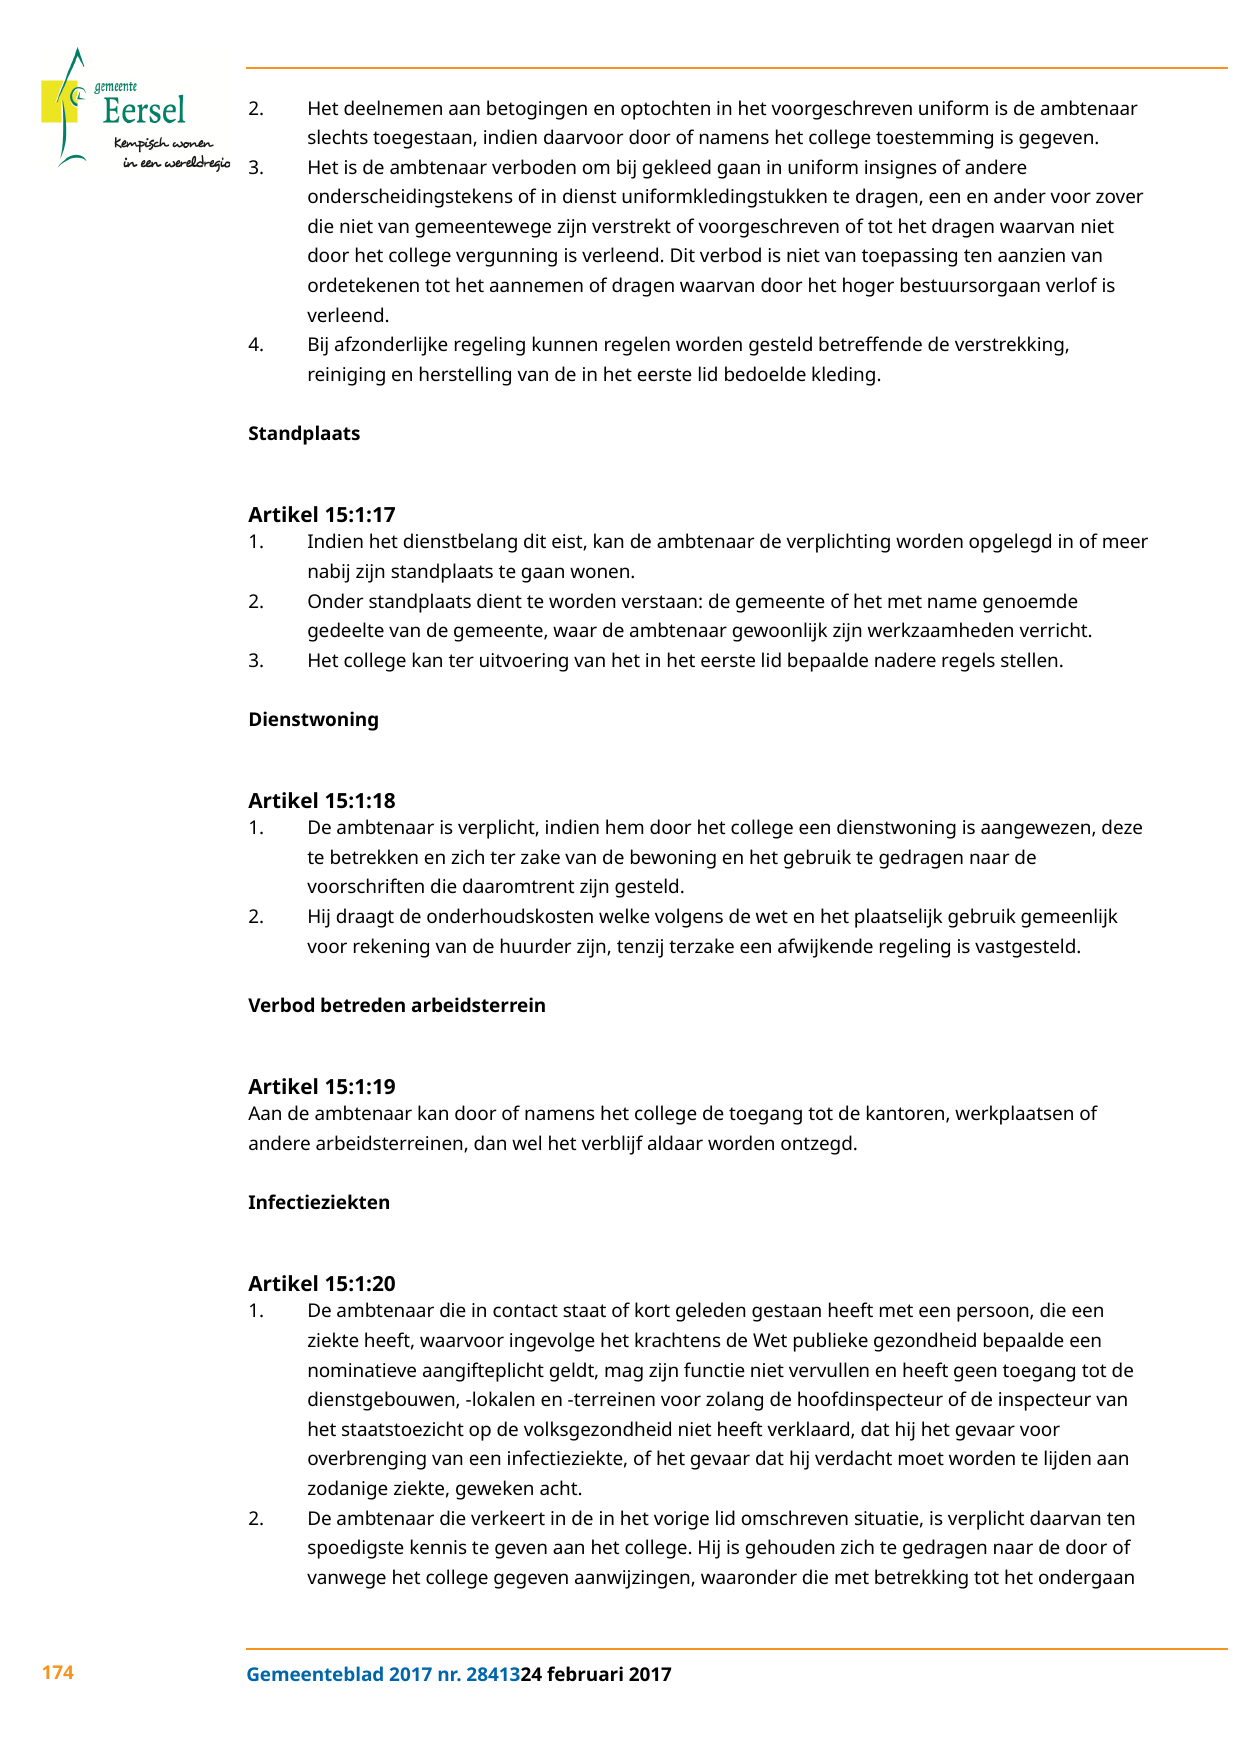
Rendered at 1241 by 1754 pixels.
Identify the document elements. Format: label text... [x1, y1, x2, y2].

text Infectieziekten [248, 1189, 1152, 1215]
list De ambtenaar die verkeert in de in het vorige lid omschreven situatie, is verplicht daarvan ten spoedigste kennis te geven aan het college. Hij is gehouden zich te gedragen naar de door of vanwege het college gegeven aanwijzingen, waaronder die met betrekking tot het ondergaan [248, 1505, 1152, 1590]
list Het deelnemen aan betogingen en optochten in het voorgeschreven uniform is de ambtenaar slechts toegestaan, indien daarvoor door of namens het college toestemming is gegeven. [248, 95, 1152, 150]
text Dienstwoning [248, 706, 1152, 732]
list De ambtenaar is verplicht, indien hem door het college een dienstwoning is aangewezen, deze te betrekken en zich ter zake van de bewoning en het gebruik te gedragen naar de voorschriften die daaromtrent zijn gesteld. [248, 814, 1152, 899]
list Onder standplaats dient te worden verstaan: de gemeente of het met name genoemde gedeelte van de gemeente, waar de ambtenaar gewoonlijk zijn werkzaamheden verricht. [248, 588, 1152, 643]
list Hij draagt de onderhoudskosten welke volgens de wet en het plaatselijk gebruik gemeenlijk voor rekening van de huurder zijn, tenzij terzake een afwijkende regeling is vastgesteld. [248, 903, 1152, 959]
text Artikel 15:1:18 [248, 786, 1152, 814]
text Artikel 15:1:20 [248, 1269, 1152, 1298]
picture [41, 47, 231, 172]
list De ambtenaar die in contact staat of kort geleden gestaan heeft met een persoon, die een ziekte heeft, waarvoor ingevolge het krachtens de Wet publieke gezondheid bepaalde een nominatieve aangifteplicht geldt, mag zijn functie niet vervullen en heeft geen toegang tot de dienstgebouwen, -lokalen en -terreinen voor zolang de hoofdinspecteur of de inspecteur van het staatstoezicht op de volksgezondheid niet heeft verklaard, dat hij het gevaar voor overbrenging van een infectieziekte, of het gevaar dat hij verdacht moet worden te lijden aan zodanige ziekte, geweken acht. [248, 1298, 1152, 1501]
list Indien het dienstbelang dit eist, kan de ambtenaar de verplichting worden opgelegd in of meer nabij zijn standplaats te gaan wonen. [248, 529, 1152, 584]
text Artikel 15:1:19 [248, 1072, 1152, 1101]
text Standplaats [248, 420, 1152, 446]
list Het college kan ter uitvoering van het in het eerste lid bepaalde nadere regels stellen. [248, 647, 1152, 673]
list Het is de ambtenaar verboden om bij gekleed gaan in uniform insignes of andere onderscheidingstekens of in dienst uniformkledingstukken te dragen, een en ander voor zover die niet van gemeentewege zijn verstrekt of voorgeschreven of tot het dragen waarvan niet door het college vergunning is verleend. Dit verbod is niet van toepassing ten aanzien van ordetekenen tot het aannemen of dragen waarvan door het hoger bestuursorgaan verlof is verleend. [248, 154, 1152, 328]
list Bij afzonderlijke regeling kunnen regelen worden gesteld betreffende de verstrekking, reiniging en herstelling van de in het eerste lid bedoelde kleding. [248, 331, 1152, 387]
text Artikel 15:1:17 [248, 500, 1152, 529]
text Verbod betreden arbeidsterrein [248, 992, 1152, 1018]
text Aan de ambtenaar kan door of namens het college de toegang tot de kantoren, werkplaatsen of andere arbeidsterreinen, dan wel het verblijf aldaar worden ontzegd. [248, 1101, 1152, 1156]
